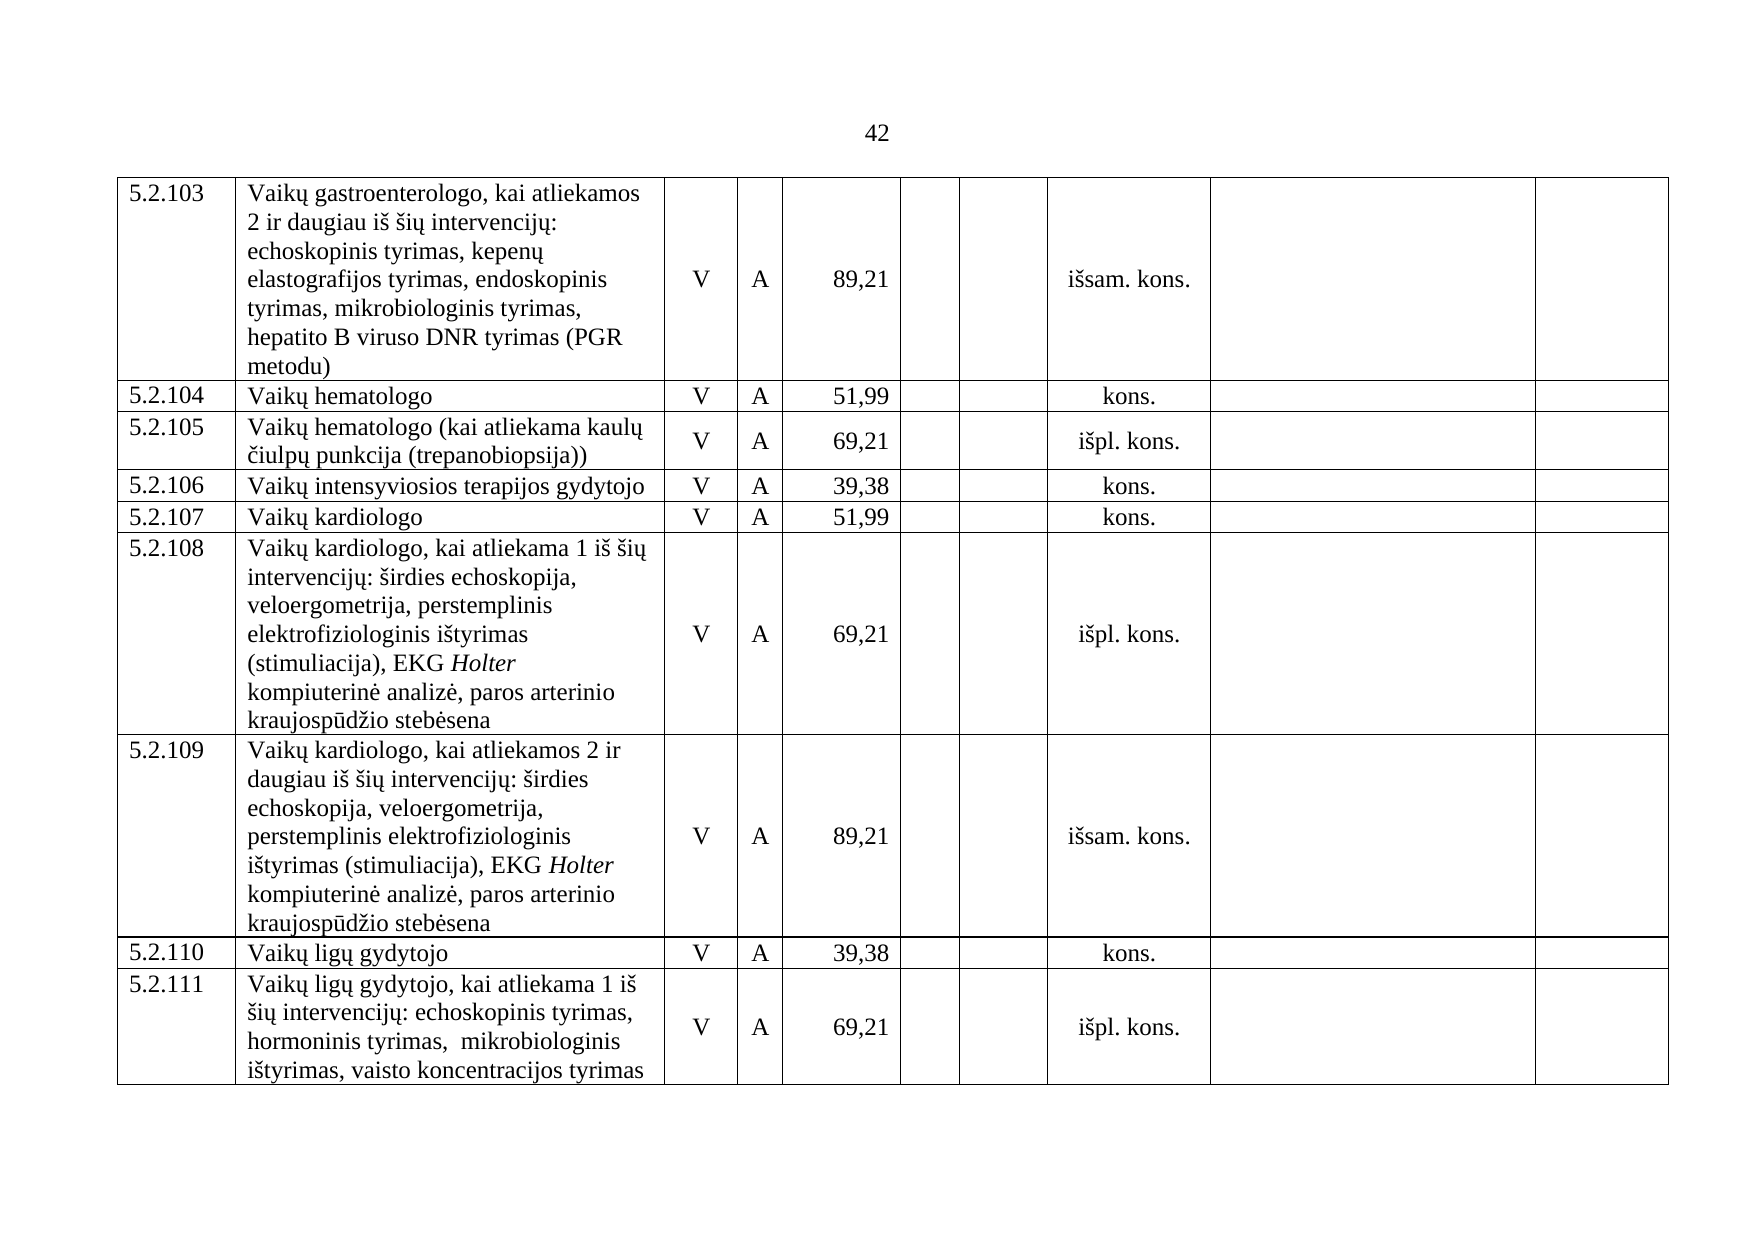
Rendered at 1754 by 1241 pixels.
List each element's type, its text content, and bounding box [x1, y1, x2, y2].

table_cell V [665, 470, 737, 501]
table_cell [1536, 178, 1668, 379]
table_cell 5.2.106 [118, 470, 235, 501]
table_cell V [665, 533, 737, 734]
table_cell [901, 178, 959, 379]
table_cell [1536, 502, 1668, 532]
table_cell [960, 502, 1047, 532]
table_cell [960, 533, 1047, 734]
table_cell 5.2.103 [118, 178, 235, 379]
table_cell kons. [1048, 381, 1210, 411]
table_cell 5.2.111 [118, 969, 235, 1084]
table_cell 69,21 [783, 969, 900, 1084]
table_cell [1211, 533, 1535, 734]
table_cell 51,99 [783, 381, 900, 411]
table_cell [1211, 470, 1535, 501]
table_cell [901, 735, 959, 936]
table_cell [1536, 735, 1668, 936]
table_cell 89,21 [783, 735, 900, 936]
table_cell V [665, 969, 737, 1084]
table_cell V [665, 735, 737, 936]
table_cell 5.2.109 [118, 735, 235, 936]
table_cell [960, 412, 1047, 469]
table_cell A [738, 381, 782, 411]
table_cell [960, 470, 1047, 501]
table_cell [901, 470, 959, 501]
table_cell 5.2.110 [118, 938, 235, 968]
table_cell 5.2.107 [118, 502, 235, 532]
table_cell [1536, 470, 1668, 501]
table_cell [960, 969, 1047, 1084]
table_cell [1536, 969, 1668, 1084]
table_cell Vaikų kardiologo [236, 502, 664, 532]
table_cell kons. [1048, 470, 1210, 501]
table_cell išpl. kons. [1048, 533, 1210, 734]
table_cell [960, 178, 1047, 379]
table_cell A [738, 938, 782, 968]
table_cell [960, 381, 1047, 411]
table_cell [1536, 381, 1668, 411]
table_cell Vaikų ligų gydytojo [236, 938, 664, 968]
table_cell [960, 938, 1047, 968]
table_cell [1211, 735, 1535, 936]
table_cell [1536, 412, 1668, 469]
table_cell [901, 502, 959, 532]
table_cell 5.2.108 [118, 533, 235, 734]
table_cell [1211, 502, 1535, 532]
table_cell A [738, 412, 782, 469]
table_cell Vaikų gastroenterologo, kai atliekamos 2 ir daugiau iš šių intervencijų: echoskopinis tyrimas, kepenų elastografijos tyrimas, endoskopinis tyrimas, mikrobiologinis tyrimas, hepatito B viruso DNR tyrimas (PGR metodu) [236, 178, 664, 379]
table_cell kons. [1048, 938, 1210, 968]
table_cell A [738, 735, 782, 936]
table_cell [1211, 412, 1535, 469]
table_cell V [665, 178, 737, 379]
table_cell 51,99 [783, 502, 900, 532]
table_cell A [738, 470, 782, 501]
table_cell A [738, 533, 782, 734]
table_cell [901, 412, 959, 469]
table_cell V [665, 938, 737, 968]
table_cell 5.2.104 [118, 381, 235, 411]
table_cell 89,21 [783, 178, 900, 379]
table_cell V [665, 412, 737, 469]
table_cell Vaikų hematologo [236, 381, 664, 411]
table_cell A [738, 502, 782, 532]
table_cell [901, 938, 959, 968]
table_cell [901, 533, 959, 734]
table_cell Vaikų kardiologo, kai atliekama 1 iš šių intervencijų: širdies echoskopija, veloergometrija, perstemplinis elektrofiziologinis ištyrimas (stimuliacija), EKG Holter kompiuterinė analizė, paros arterinio kraujospūdžio stebėsena [236, 533, 664, 734]
table_cell [1536, 533, 1668, 734]
table_cell 69,21 [783, 412, 900, 469]
table_cell Vaikų hematologo (kai atliekama kaulų čiulpų punkcija (trepanobiopsija)) [236, 412, 664, 469]
table_cell išsam. kons. [1048, 178, 1210, 379]
table_cell išpl. kons. [1048, 969, 1210, 1084]
table_cell [901, 969, 959, 1084]
table_cell Vaikų ligų gydytojo, kai atliekama 1 iš šių intervencijų: echoskopinis tyrimas, hormoninis tyrimas, mikrobiologinis ištyrimas, vaisto koncentracijos tyrimas [236, 969, 664, 1084]
table_cell išpl. kons. [1048, 412, 1210, 469]
table_cell [1211, 178, 1535, 379]
table_cell 69,21 [783, 533, 900, 734]
table_cell 5.2.105 [118, 412, 235, 469]
table_cell [1211, 969, 1535, 1084]
table_cell išsam. kons. [1048, 735, 1210, 936]
table_cell A [738, 969, 782, 1084]
table_cell Vaikų kardiologo, kai atliekamos 2 ir daugiau iš šių intervencijų: širdies echoskopija, veloergometrija, perstemplinis elektrofiziologinis ištyrimas (stimuliacija), EKG Holter kompiuterinė analizė, paros arterinio kraujospūdžio stebėsena [236, 735, 664, 936]
table_cell A [738, 178, 782, 379]
table_cell [1211, 938, 1535, 968]
table_cell [1211, 381, 1535, 411]
table_cell kons. [1048, 502, 1210, 532]
table_cell [1536, 938, 1668, 968]
table_cell 39,38 [783, 470, 900, 501]
table_cell [901, 381, 959, 411]
table_cell 39,38 [783, 938, 900, 968]
table_cell [960, 735, 1047, 936]
table_cell Vaikų intensyviosios terapijos gydytojo [236, 470, 664, 501]
table_cell V [665, 381, 737, 411]
table_cell V [665, 502, 737, 532]
